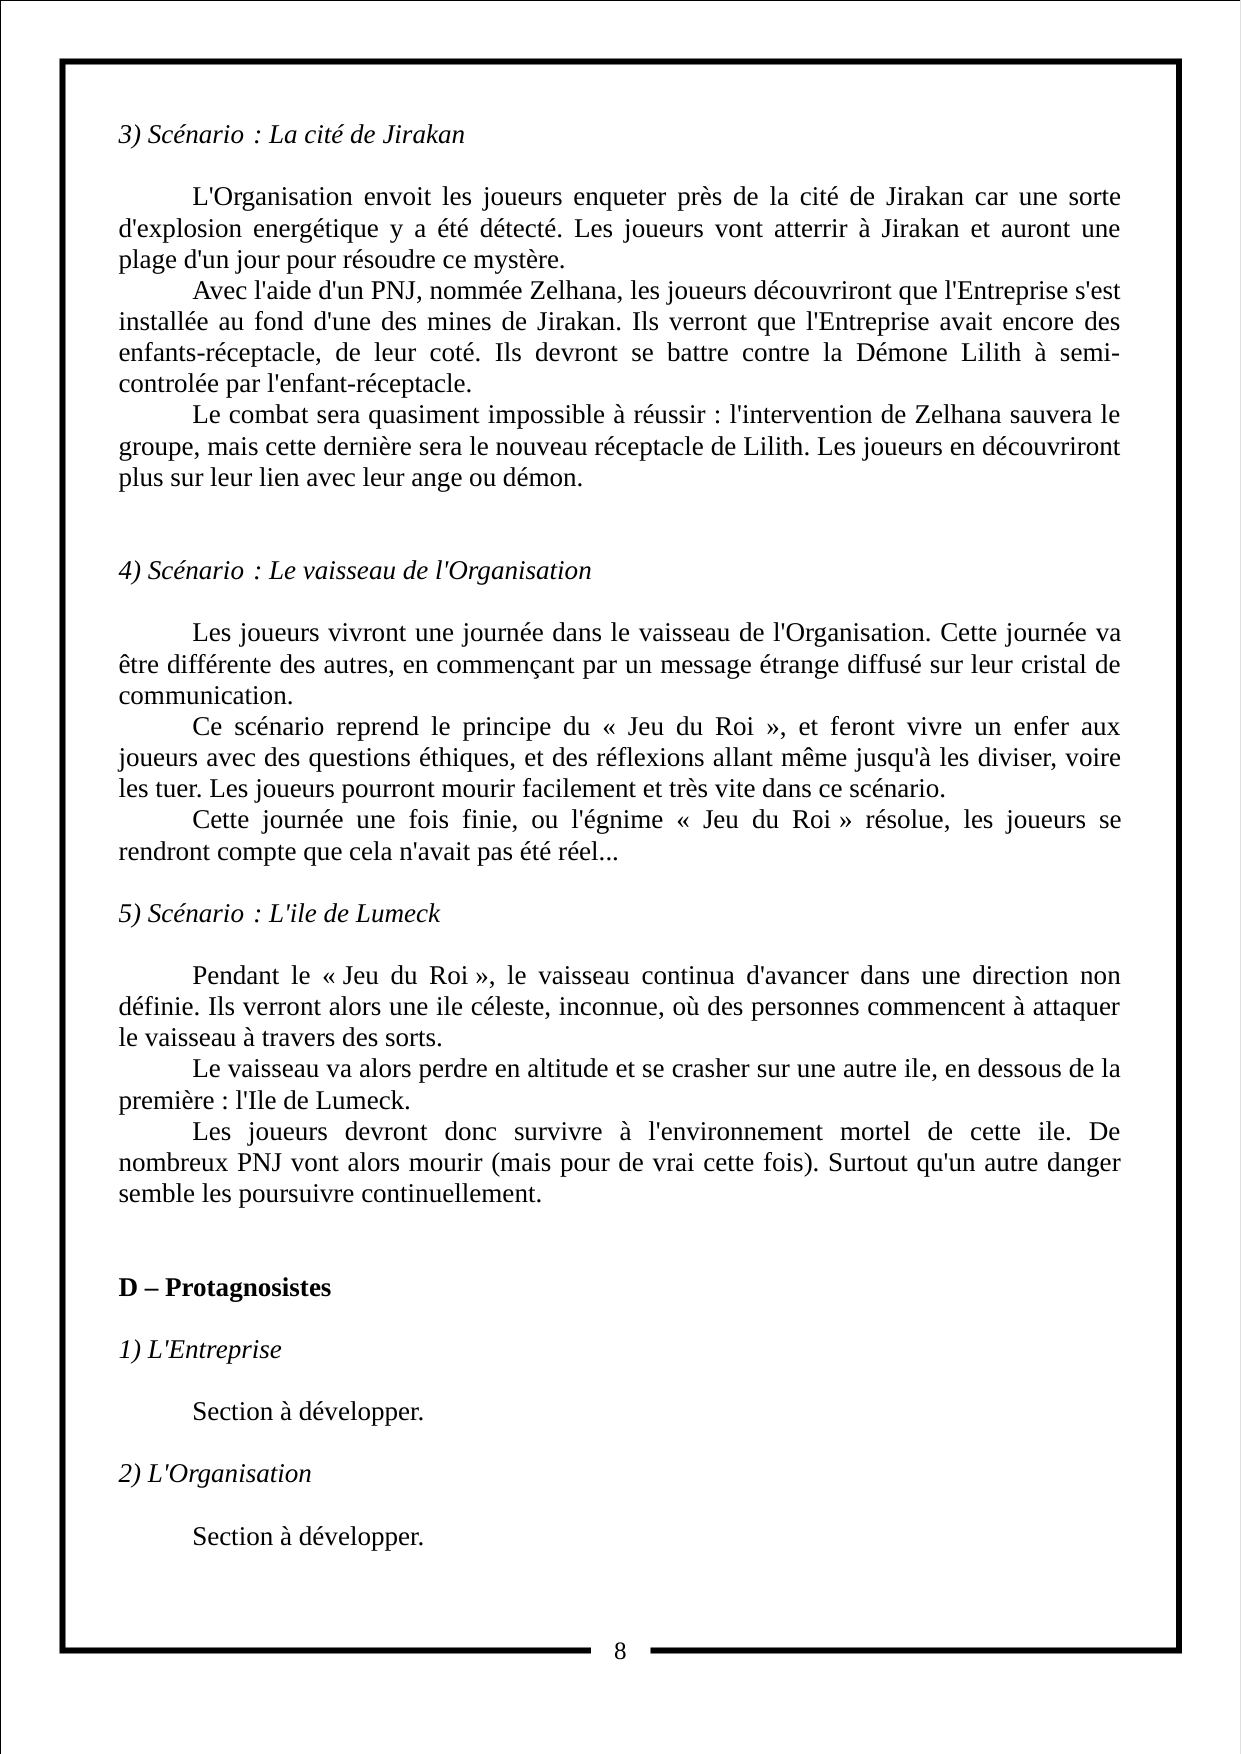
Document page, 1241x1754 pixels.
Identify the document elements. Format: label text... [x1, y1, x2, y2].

text Les joueurs vivront une journée dans le vaisseau de l'Organisation. Cette journée va être différente des autres, en commençant par un message étrange diffusé sur leur cristal de communication. [118, 617, 1122, 710]
text Le combat sera quasiment impossible à réussir : l'intervention de Zelhana sauvera le groupe, mais cette dernière sera le nouveau réceptacle de Lilith. Les joueurs en découvriront plus sur leur lien avec leur ange ou démon. [118, 398, 1122, 492]
text 3) Scénario : La cité de Jirakan [118, 118, 1122, 149]
text Section à développer. [118, 1395, 1122, 1426]
text 4) Scénario : Le vaisseau de l'Organisation [118, 554, 1122, 585]
text L'Organisation envoit les joueurs enqueter près de la cité de Jirakan car une sorte d'explosion energétique y a été détecté. Les joueurs vont atterrir à Jirakan et auront une plage d'un jour pour résoudre ce mystère. [118, 181, 1122, 274]
text D – Protagnosistes [118, 1271, 1122, 1302]
text Avec l'aide d'un PNJ, nommée Zelhana, les joueurs découvriront que l'Entreprise s'est installée au fond d'une des mines de Jirakan. Ils verront que l'Entreprise avait encore des enfants-réceptacle, de leur coté. Ils devront se battre contre la Démone Lilith à semi-controlée par l'enfant-réceptacle. [118, 274, 1122, 398]
text Le vaisseau va alors perdre en altitude et se crasher sur une autre ile, en dessous de la première : l'Ile de Lumeck. [118, 1053, 1122, 1115]
text Ce scénario reprend le principe du « Jeu du Roi », et feront vivre un enfer aux joueurs avec des questions éthiques, et des réflexions allant même jusqu'à les diviser, voire les tuer. Les joueurs pourront mourir facilement et très vite dans ce scénario. [118, 710, 1122, 803]
text 5) Scénario : L'ile de Lumeck [118, 897, 1122, 928]
text 1) L'Entreprise [118, 1333, 1122, 1364]
text Section à développer. [118, 1520, 1122, 1551]
text Les joueurs devront donc survivre à l'environnement mortel de cette ile. De nombreux PNJ vont alors mourir (mais pour de vrai cette fois). Surtout qu'un autre danger semble les poursuivre continuellement. [118, 1115, 1122, 1208]
picture [1, 1, 1240, 1754]
text Pendant le « Jeu du Roi », le vaisseau continua d'avancer dans une direction non définie. Ils verront alors une ile céleste, inconnue, où des personnes commencent à attaquer le vaisseau à travers des sorts. [118, 959, 1122, 1053]
text 2) L'Organisation [118, 1457, 1122, 1489]
text Cette journée une fois finie, ou l'égnime « Jeu du Roi » résolue, les joueurs se rendront compte que cela n'avait pas été réel... [118, 803, 1122, 866]
